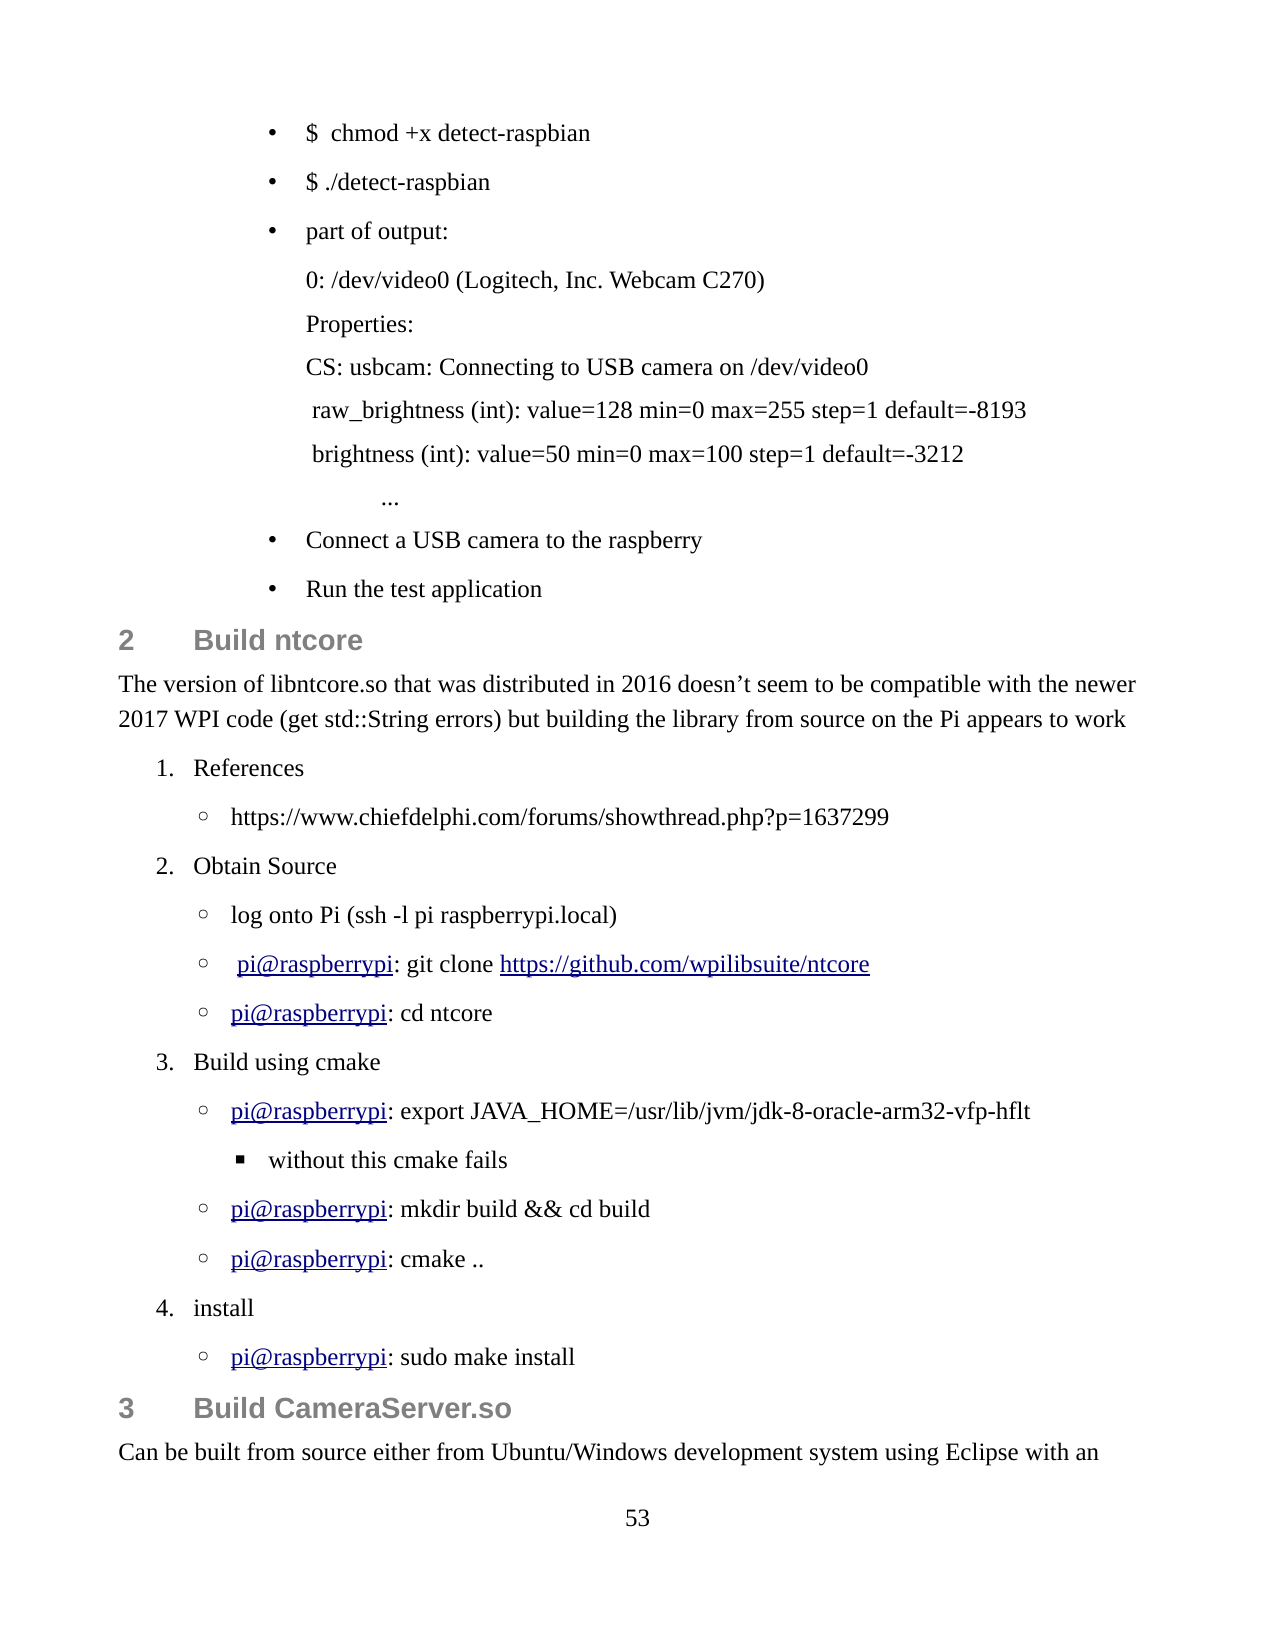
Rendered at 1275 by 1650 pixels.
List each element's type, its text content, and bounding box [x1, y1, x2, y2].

list Connect a USB camera to the raspberry [268, 525, 1157, 554]
text brightness (int): value=50 min=0 max=100 step=1 default=-3212 [306, 439, 1157, 467]
subtitle Build CameraServer.so [118, 1391, 1157, 1424]
text raw_brightness (int): value=128 min=0 max=255 step=1 default=-8193 [306, 395, 1157, 424]
list pi@raspberrypi: cmake .. [193, 1244, 1157, 1272]
list https://www.chiefdelphi.com/forums/showthread.php?p=1637299 [193, 802, 1157, 831]
list Run the test application [268, 574, 1157, 603]
list pi@raspberrypi: cd ntcore [193, 998, 1157, 1027]
text Can be built from source either from Ubuntu/Windows development system using Eclipse with an [118, 1437, 1157, 1466]
list log onto Pi (ssh -l pi raspberrypi.local) [193, 900, 1157, 929]
text Properties: [306, 309, 1157, 337]
list Obtain Source [156, 851, 1157, 880]
list without this cmake fails [231, 1146, 1157, 1174]
text ... [381, 482, 1157, 511]
list part of output: [268, 216, 1157, 245]
list Build using cmake [156, 1047, 1157, 1076]
list pi@raspberrypi: export JAVA_HOME=/usr/lib/jvm/jdk-8-oracle-arm32-vfp-hflt [193, 1096, 1157, 1125]
text CS: usbcam: Connecting to USB camera on /dev/video0 [306, 352, 1157, 381]
text 0: /dev/video0 (Logitech, Inc. Webcam C270) [306, 265, 1157, 294]
list install [156, 1293, 1157, 1321]
list References [156, 753, 1157, 782]
list pi@raspberrypi: mkdir build && cd build [193, 1194, 1157, 1223]
subtitle Build ntcore [118, 623, 1157, 657]
list $ chmod +x detect-raspbian [268, 118, 1157, 147]
text The version of libntcore.so that was distributed in 2016 doesn’t seem to be compatible with the newer 2017 WPI code (get std::String errors) but building the library from source on the Pi appears to work [118, 669, 1157, 733]
list pi@raspberrypi: git clone https://github.com/wpilibsuite/ntcore [193, 949, 1157, 978]
list pi@raspberrypi: sudo make install [193, 1342, 1157, 1371]
list $ ./detect-raspbian [268, 167, 1157, 196]
